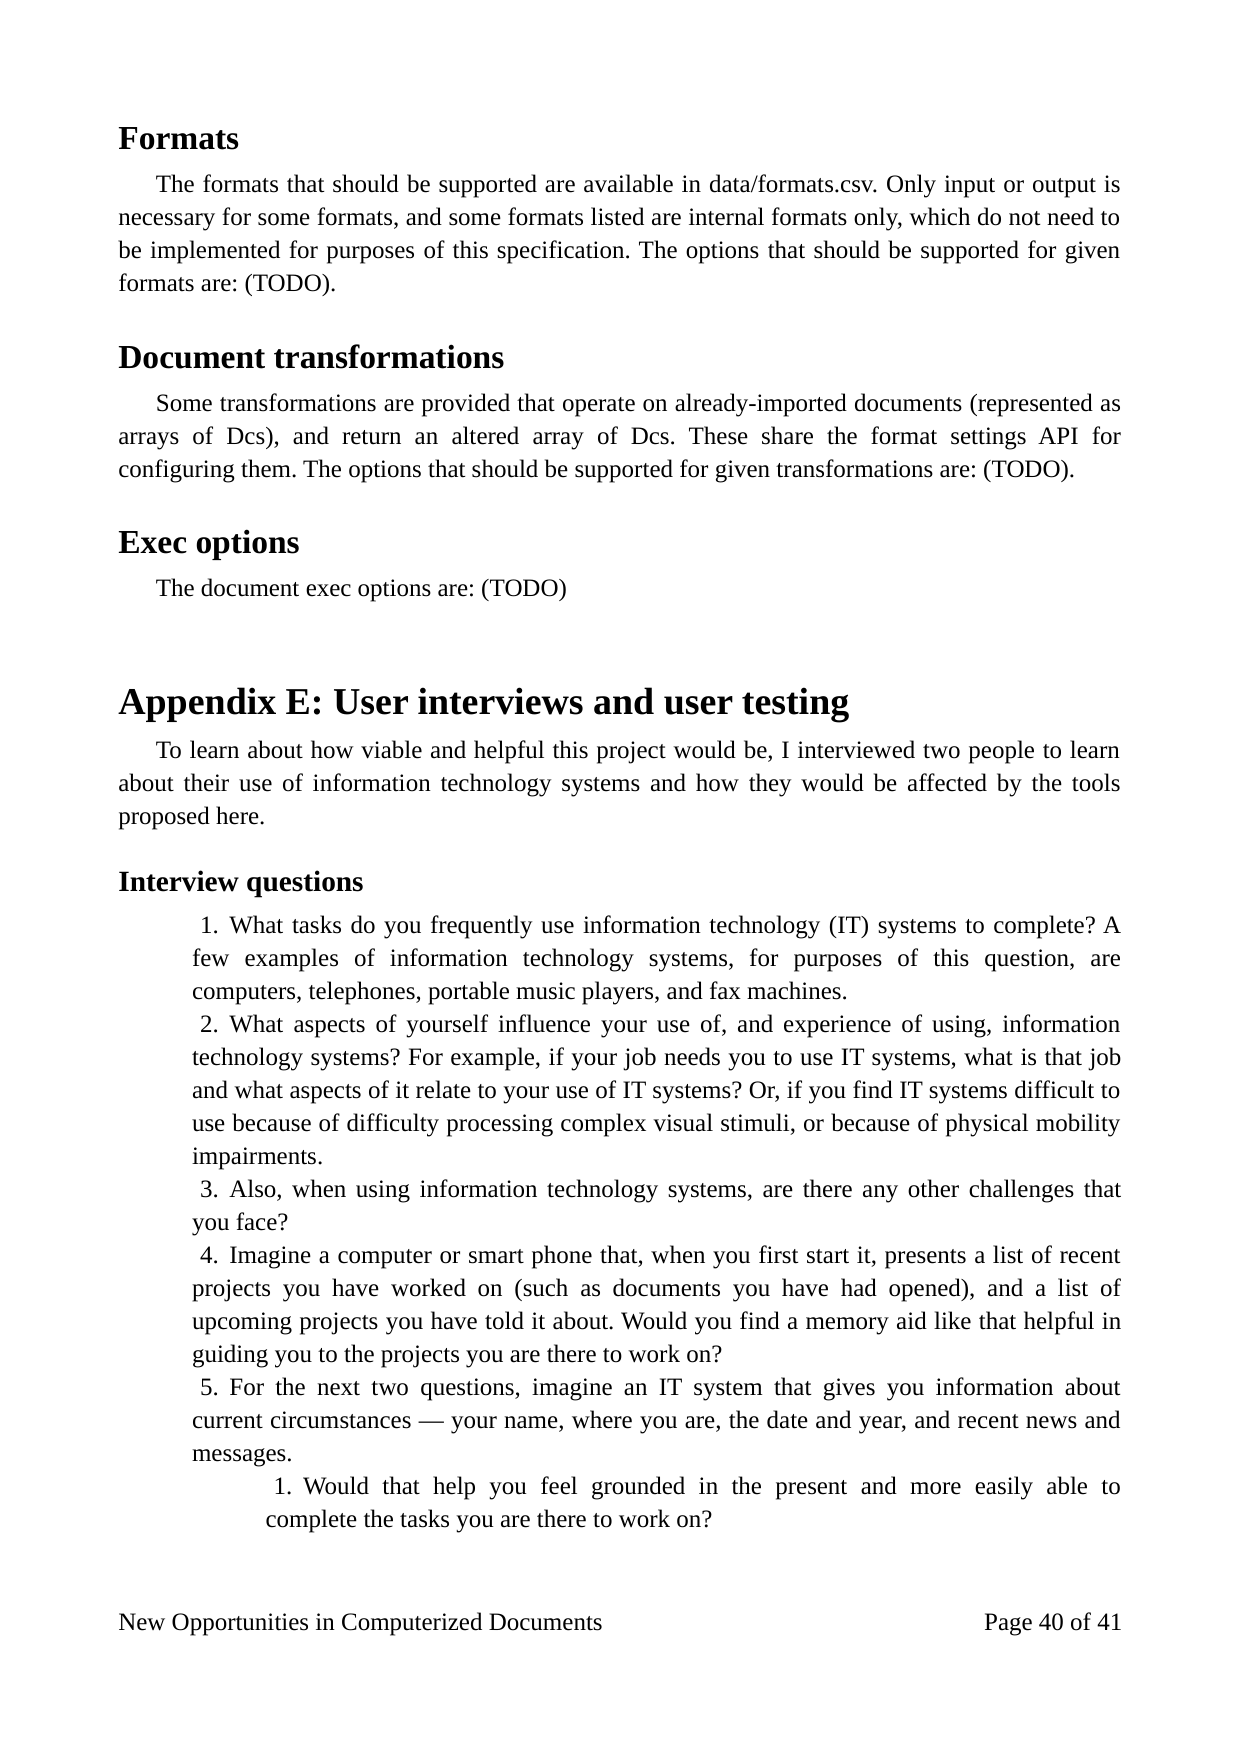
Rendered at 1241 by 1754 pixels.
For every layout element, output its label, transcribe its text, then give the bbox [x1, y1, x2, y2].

list Would that help you feel grounded in the present and more easily able to complete the tasks you are there to work on? [236, 1471, 1122, 1533]
list For the next two questions, imagine an IT system that gives you information about current circumstances — your name, where you are, the date and year, and recent news and messages. [162, 1372, 1122, 1467]
list Imagine a computer or smart phone that, when you first start it, presents a list of recent projects you have worked on (such as documents you have had opened), and a list of upcoming projects you have told it about. Would you find a memory aid like that helpful in guiding you to the projects you are there to work on? [162, 1240, 1122, 1368]
list What aspects of yourself influence your use of, and experience of using, information technology systems? For example, if your job needs you to use IT systems, what is that job and what aspects of it relate to your use of IT systems? Or, if you find IT systems difficult to use because of difficulty processing complex visual stimuli, or because of physical mobility impairments. [162, 1009, 1122, 1170]
text The document exec options are: (TODO) [118, 573, 1122, 602]
subtitle Formats [118, 118, 1122, 157]
text To learn about how viable and helpful this project would be, I interviewed two people to learn about their use of information technology systems and how they would be affected by the tools proposed here. [118, 735, 1122, 830]
subtitle Exec options [118, 522, 1122, 561]
list Also, when using information technology systems, are there any other challenges that you face? [162, 1174, 1122, 1236]
list What tasks do you frequently use information technology (IT) systems to complete? A few examples of information technology systems, for purposes of this question, are computers, telephones, portable music players, and fax machines. [162, 910, 1122, 1004]
text Some transformations are provided that operate on already-imported documents (represented as arrays of Dcs), and return an altered array of Dcs. These share the format settings API for configuring them. The options that should be supported for given transformations are: (TODO). [118, 388, 1122, 483]
subtitle Interview questions [118, 863, 1122, 897]
subtitle Document transformations [118, 337, 1122, 375]
subtitle Appendix E: User interviews and user testing [118, 679, 1122, 723]
text The formats that should be supported are available in data/formats.csv. Only input or output is necessary for some formats, and some formats listed are internal formats only, which do not need to be implemented for purposes of this specification. The options that should be supported for given formats are: (TODO). [118, 169, 1122, 297]
